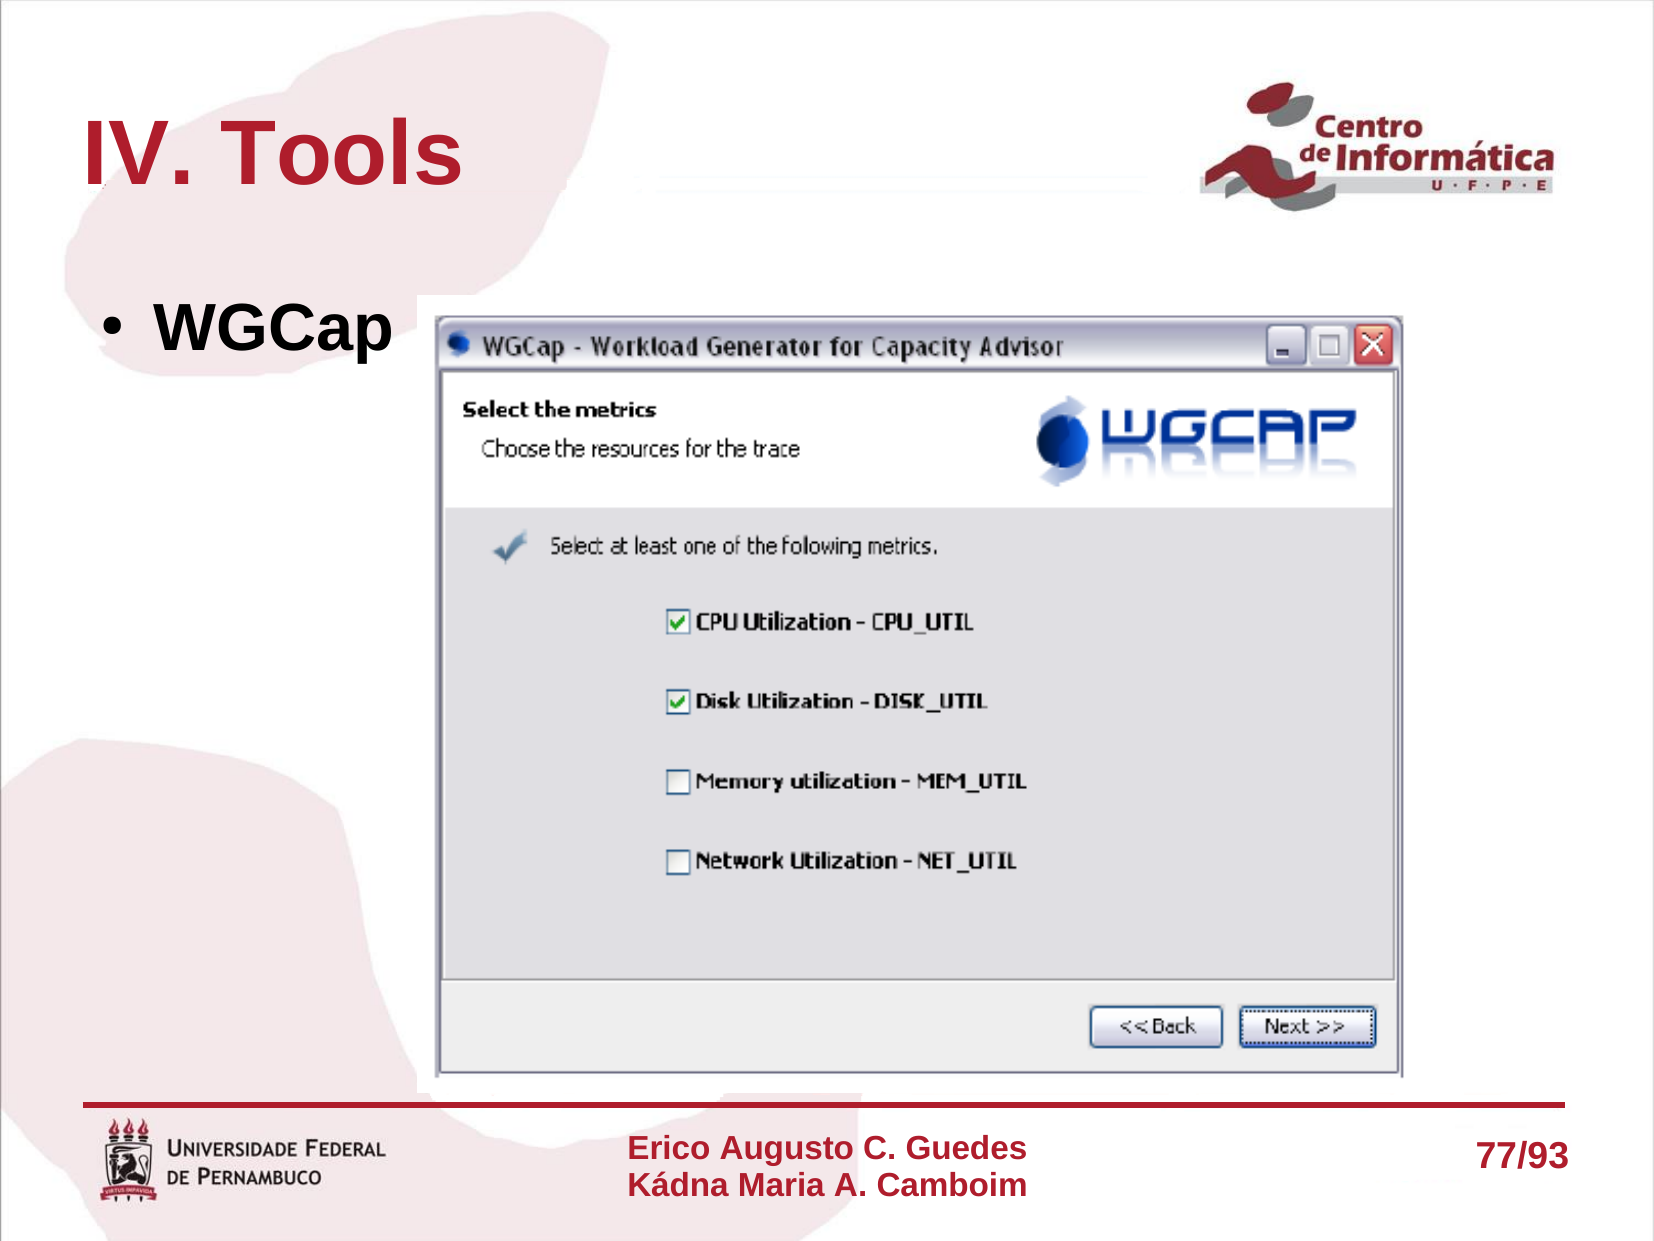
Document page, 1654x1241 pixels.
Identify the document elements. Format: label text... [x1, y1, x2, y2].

picture [0, 0, 1654, 1241]
title IV. Tools [82, 56, 1571, 250]
list WGCap [82, 290, 1571, 1094]
